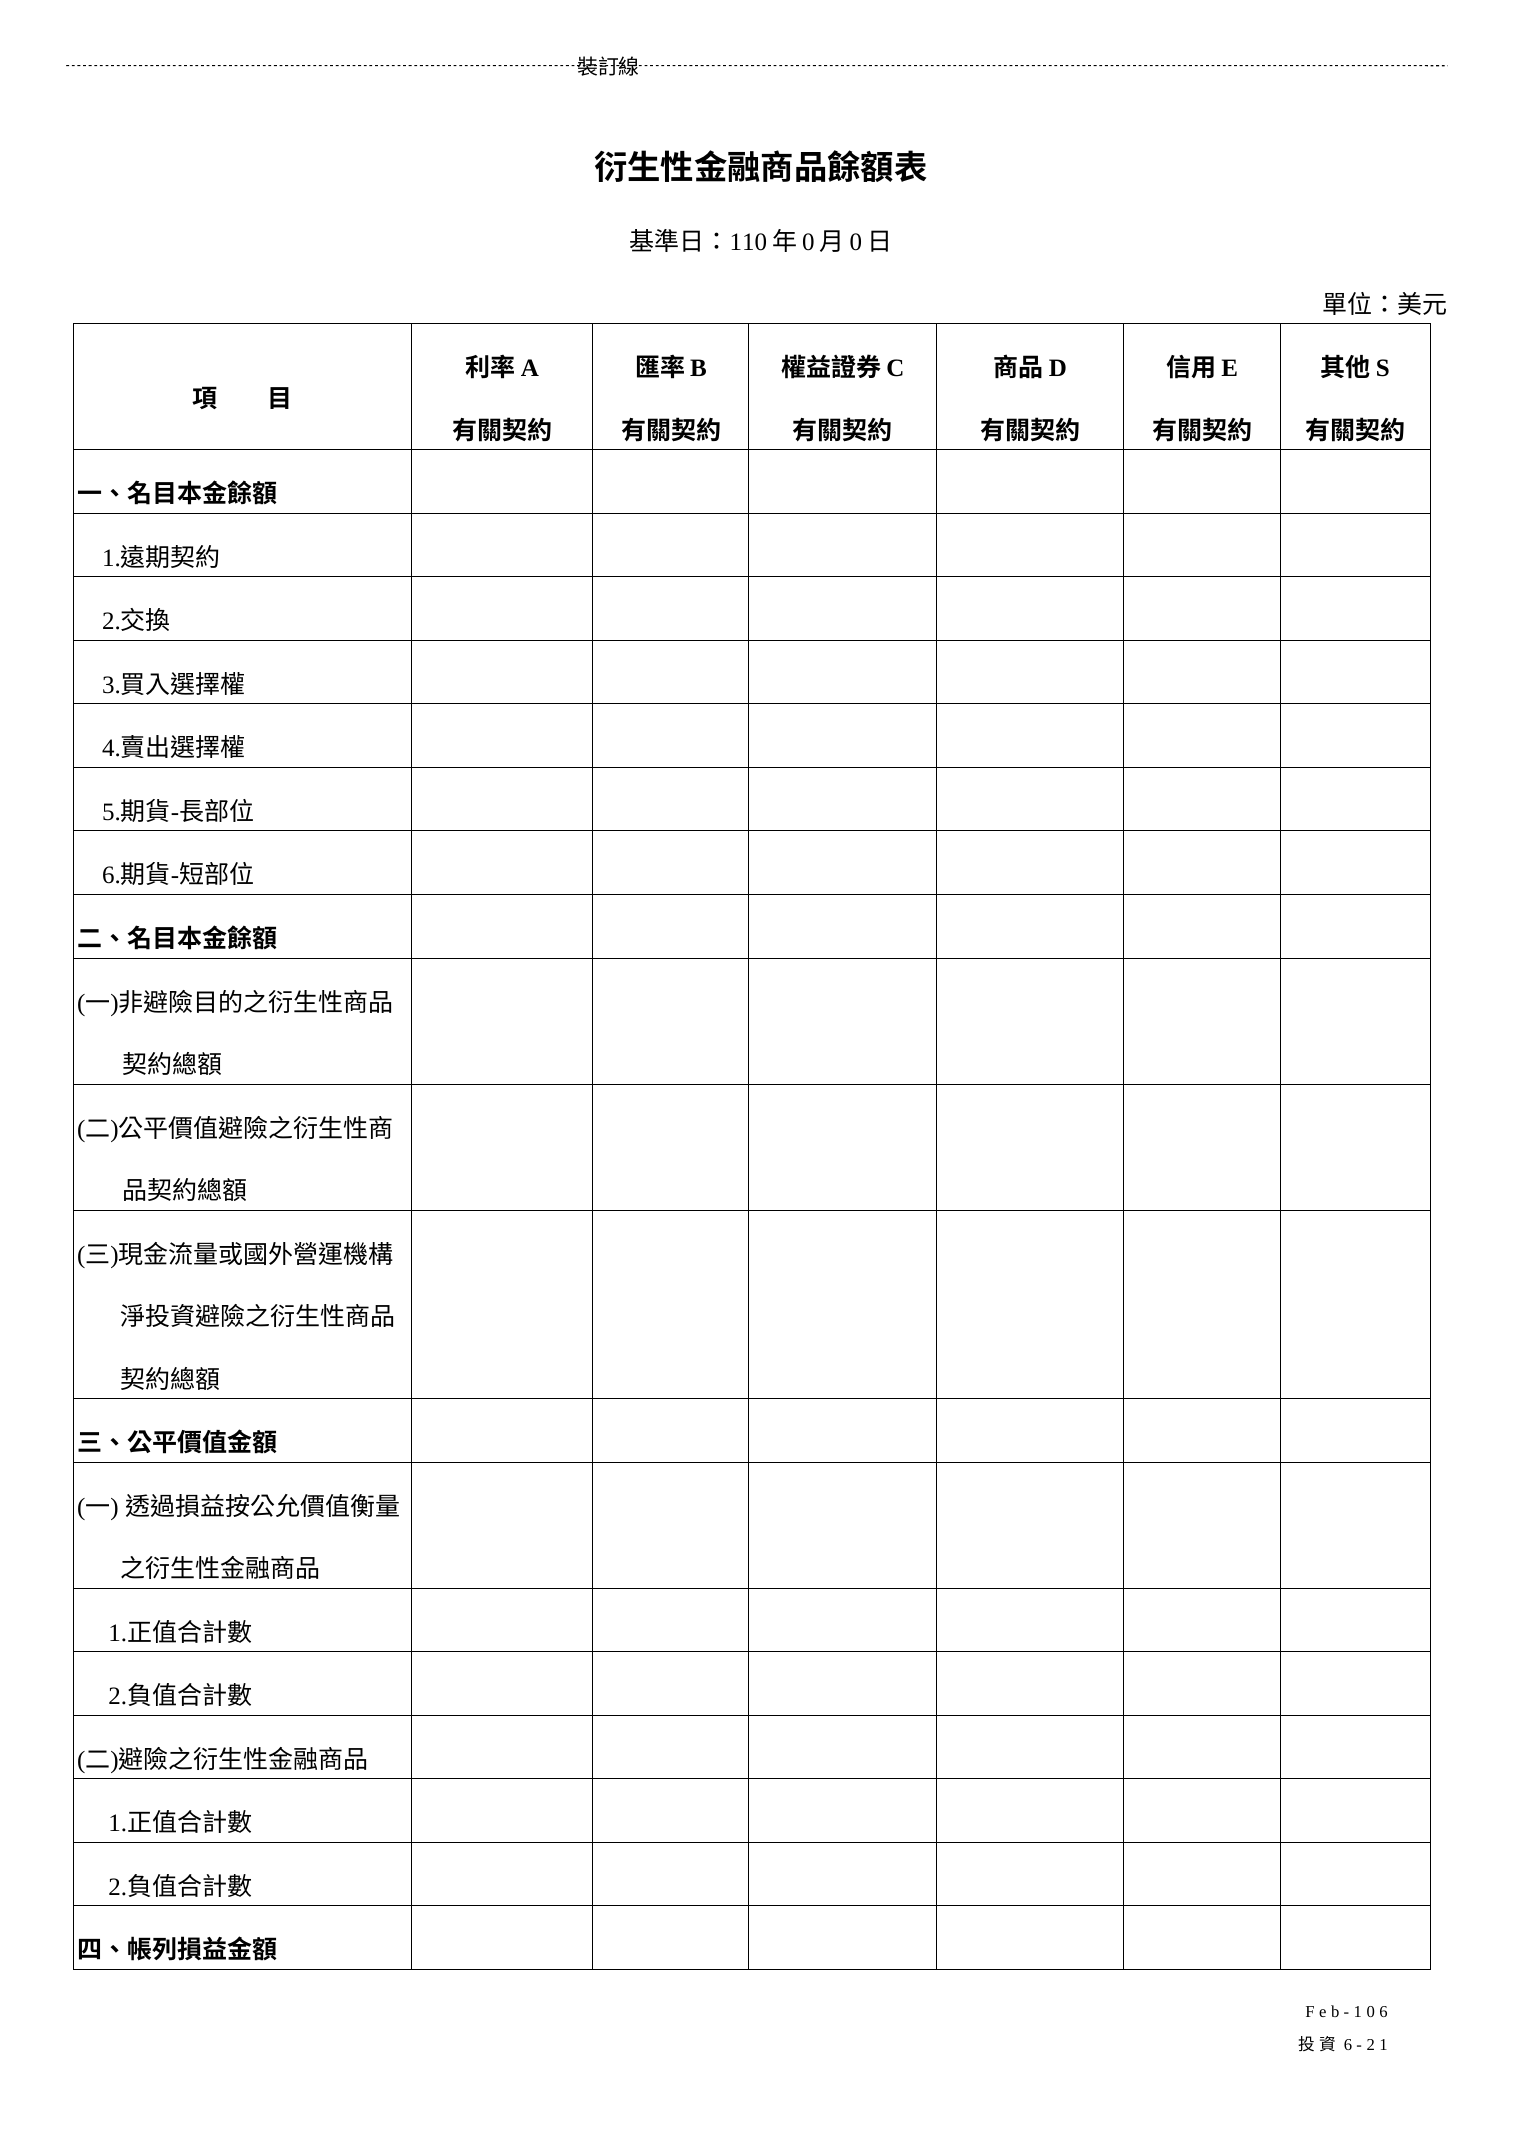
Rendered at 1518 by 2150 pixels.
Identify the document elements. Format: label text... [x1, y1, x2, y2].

table_cell [412, 1716, 592, 1778]
table_cell [1281, 831, 1430, 894]
table_cell [593, 641, 748, 703]
table_cell [937, 768, 1123, 830]
table_cell 一、名目本金餘額 [74, 450, 411, 513]
table_cell 1.遠期契約 [74, 514, 411, 576]
table_cell [412, 1652, 592, 1715]
table_header 項 目 [74, 324, 411, 449]
table_cell [1124, 514, 1280, 576]
table_cell [593, 1779, 748, 1842]
table_header 商品D 有關契約 [937, 324, 1123, 449]
table_cell [937, 959, 1123, 1083]
table_cell [937, 514, 1123, 576]
table_cell [1124, 641, 1280, 703]
table_cell [412, 1843, 592, 1905]
table_cell [749, 1906, 936, 1969]
table_cell [412, 577, 592, 640]
table_cell [593, 1589, 748, 1651]
table_cell [749, 831, 936, 894]
table_cell 三、公平價值金額 [74, 1399, 411, 1462]
table_cell [593, 1843, 748, 1905]
table_cell [1124, 577, 1280, 640]
table_cell [412, 1589, 592, 1651]
table_cell [1124, 1652, 1280, 1715]
table_cell [937, 1463, 1123, 1588]
table_cell [412, 1463, 592, 1588]
table_header 信用E 有關契約 [1124, 324, 1280, 449]
table_cell [593, 831, 748, 894]
table_header 其他S 有關契約 [1281, 324, 1430, 449]
table_header 利率A 有關契約 [412, 324, 592, 449]
table_cell 2.負值合計數 [74, 1652, 411, 1715]
table_cell [1124, 1085, 1280, 1209]
table_header 權益證券C 有關契約 [749, 324, 936, 449]
table_cell 6.期貨-短部位 [74, 831, 411, 894]
table_cell [749, 1211, 936, 1398]
table_cell [937, 704, 1123, 767]
table_cell [937, 1211, 1123, 1398]
table_cell [593, 450, 748, 513]
table_cell [1281, 1211, 1430, 1398]
table_cell [749, 704, 936, 767]
table_cell [1281, 1843, 1430, 1905]
table_cell [749, 450, 936, 513]
table_cell [749, 895, 936, 957]
table_cell [412, 641, 592, 703]
table_cell [1124, 895, 1280, 957]
table_cell 四、帳列損益金額 [74, 1906, 411, 1969]
table_cell [937, 1906, 1123, 1969]
table_cell [937, 895, 1123, 957]
table_cell [1124, 1716, 1280, 1778]
table_cell [1124, 450, 1280, 513]
table_cell [1124, 959, 1280, 1083]
table_cell [937, 641, 1123, 703]
table_cell [937, 1716, 1123, 1778]
table_cell [593, 1463, 748, 1588]
table_cell 5.期貨-長部位 [74, 768, 411, 830]
table_cell [1281, 577, 1430, 640]
table_cell [412, 1906, 592, 1969]
table_cell [937, 450, 1123, 513]
table_cell [593, 1716, 748, 1778]
table_cell [593, 514, 748, 576]
table_cell (三)現金流量或國外營運機構淨投資避險之衍生性商品契約總額 [74, 1211, 411, 1398]
table_cell [749, 1085, 936, 1209]
table_cell [1281, 450, 1430, 513]
table_cell [1124, 1906, 1280, 1969]
table_cell [937, 1085, 1123, 1209]
table_cell [593, 1399, 748, 1462]
table_cell [1124, 1211, 1280, 1398]
table_cell [937, 1589, 1123, 1651]
table_cell [749, 959, 936, 1083]
text 單位：美元 [74, 261, 1447, 323]
table_cell (二)避險之衍生性金融商品 [74, 1716, 411, 1778]
table_cell [749, 1843, 936, 1905]
table_cell (二)公平價值避險之衍生性商品契約總額 [74, 1085, 411, 1209]
table_cell [749, 514, 936, 576]
table_cell [593, 1652, 748, 1715]
table_cell [593, 895, 748, 957]
table_cell [1124, 1463, 1280, 1588]
table_cell [937, 1779, 1123, 1842]
text 基準日：110年0月0日 [74, 198, 1447, 261]
table_cell [937, 1843, 1123, 1905]
table_cell [1281, 1779, 1430, 1842]
text 衍生性金融商品餘額表 [74, 123, 1447, 186]
table_cell [593, 959, 748, 1083]
table_cell [412, 768, 592, 830]
table_cell [749, 1652, 936, 1715]
table_cell 二、名目本金餘額 [74, 895, 411, 957]
table_cell [1124, 704, 1280, 767]
table_cell [1124, 1399, 1280, 1462]
table_cell [412, 1085, 592, 1209]
table_cell [1124, 1843, 1280, 1905]
table_cell [749, 768, 936, 830]
table_cell 2.負值合計數 [74, 1843, 411, 1905]
table_cell (一)非避險目的之衍生性商品契約總額 [74, 959, 411, 1083]
table_header 匯率B 有關契約 [593, 324, 748, 449]
table_cell [749, 1463, 936, 1588]
table_cell [1124, 1589, 1280, 1651]
table_cell [1281, 641, 1430, 703]
table_cell [1281, 1589, 1430, 1651]
table_cell [749, 1716, 936, 1778]
table_cell [749, 1779, 936, 1842]
table_cell [593, 1211, 748, 1398]
table_cell [1281, 1399, 1430, 1462]
table_cell [412, 1399, 592, 1462]
table_cell [412, 895, 592, 957]
table_cell [937, 1652, 1123, 1715]
table_cell [937, 1399, 1123, 1462]
table_cell [593, 577, 748, 640]
table_cell [1281, 1906, 1430, 1969]
table_cell [1281, 768, 1430, 830]
table_cell [749, 641, 936, 703]
table_cell [412, 959, 592, 1083]
table_cell [749, 1589, 936, 1651]
table_cell [412, 704, 592, 767]
table_cell [749, 577, 936, 640]
table_cell [412, 831, 592, 894]
table_cell [412, 450, 592, 513]
table_cell [1281, 1652, 1430, 1715]
table_cell [1124, 1779, 1280, 1842]
table_cell [937, 831, 1123, 894]
table_cell [937, 577, 1123, 640]
table_cell 1.正值合計數 [74, 1779, 411, 1842]
table_cell [412, 1211, 592, 1398]
table_cell [1281, 959, 1430, 1083]
table_cell (一) 透過損益按公允價值衡量之衍生性金融商品 [74, 1463, 411, 1588]
table_cell 1.正值合計數 [74, 1589, 411, 1651]
table_cell [593, 704, 748, 767]
table_cell 2.交換 [74, 577, 411, 640]
table_cell 4.賣出選擇權 [74, 704, 411, 767]
table_cell [593, 1906, 748, 1969]
table_cell [749, 1399, 936, 1462]
table_cell [412, 514, 592, 576]
table_cell [1281, 1085, 1430, 1209]
table_cell [593, 1085, 748, 1209]
table_cell [1124, 768, 1280, 830]
table_cell [1281, 1463, 1430, 1588]
table_cell [1281, 895, 1430, 957]
table_cell [412, 1779, 592, 1842]
table_cell [593, 768, 748, 830]
table_cell [1124, 831, 1280, 894]
table_cell [1281, 1716, 1430, 1778]
table_cell [1281, 704, 1430, 767]
table_cell [1281, 514, 1430, 576]
table_cell 3.買入選擇權 [74, 641, 411, 703]
